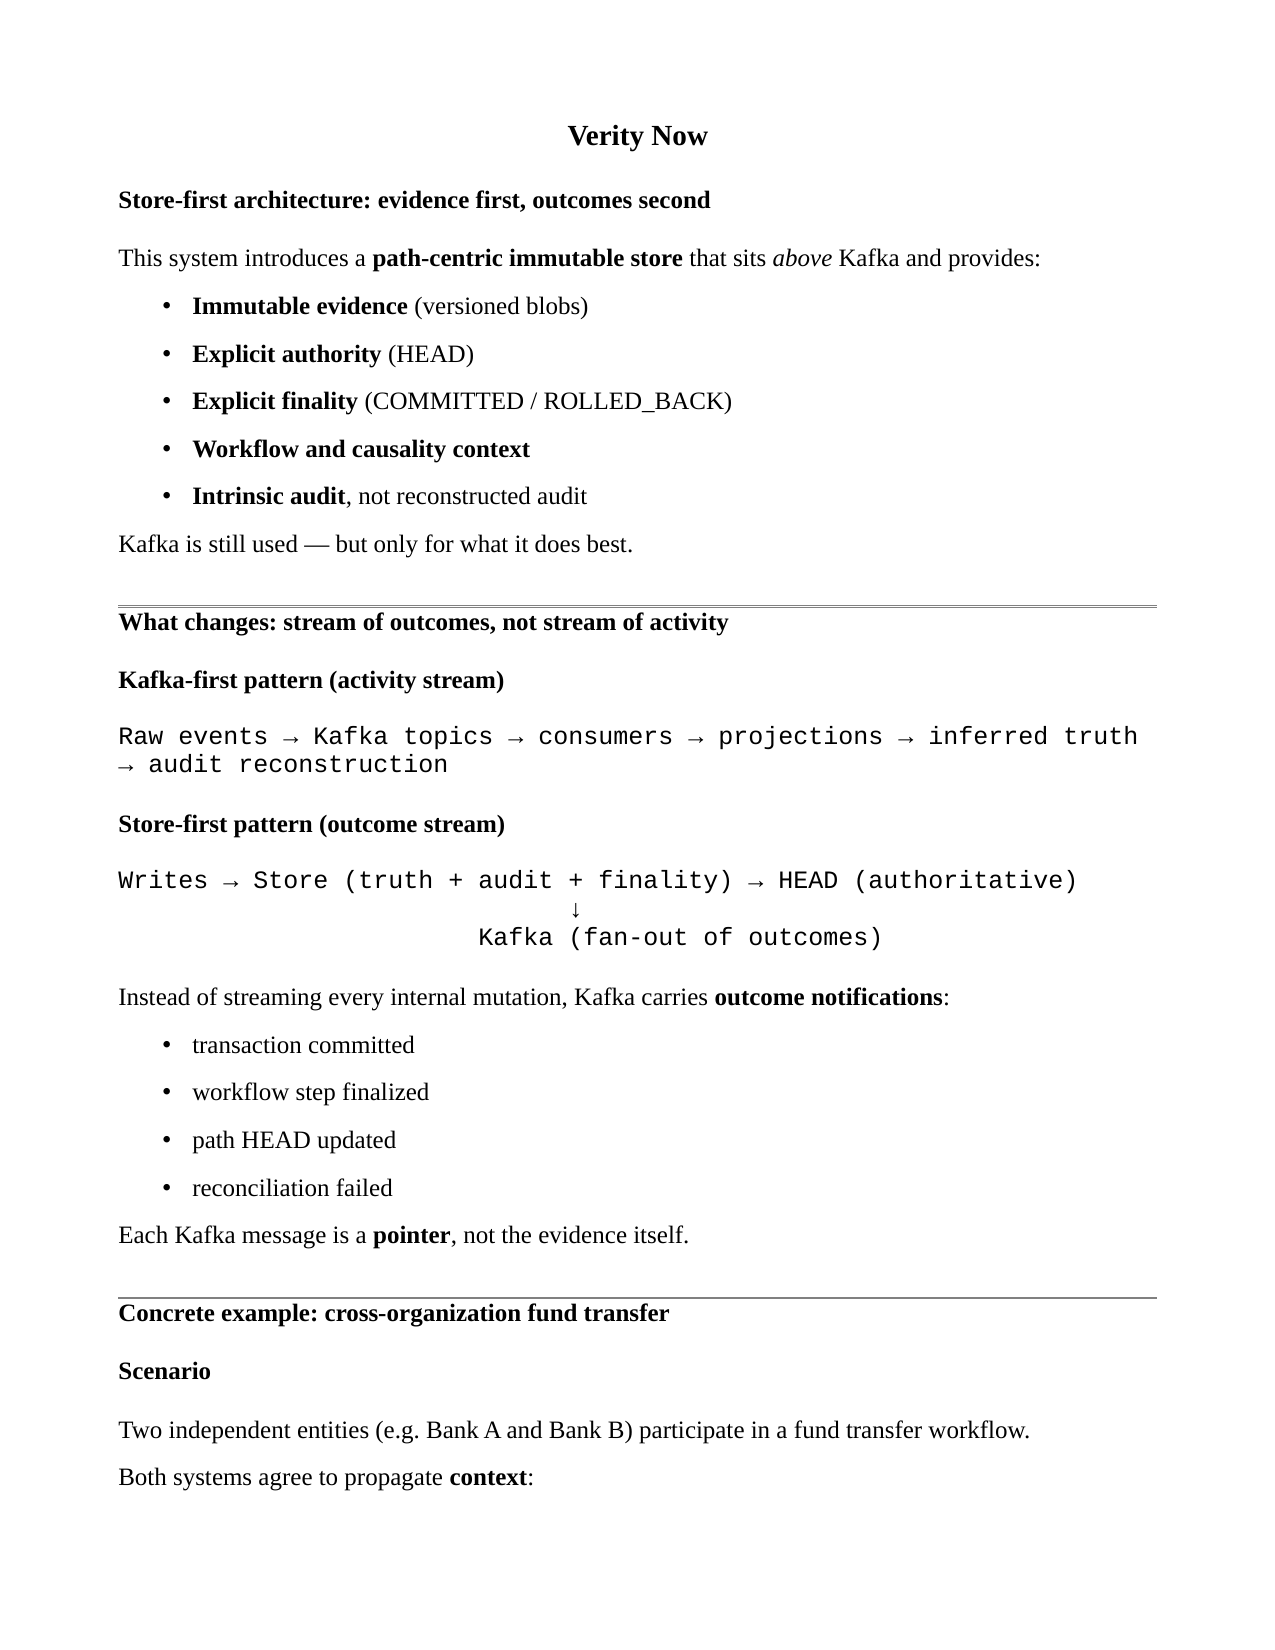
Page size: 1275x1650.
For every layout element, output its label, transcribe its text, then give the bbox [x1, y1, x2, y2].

list Explicit finality (COMMITTED / ROLLED_BACK) [162, 386, 1157, 415]
subtitle Concrete example: cross-organization fund transfer [118, 1299, 1157, 1327]
subtitle Kafka-first pattern (activity stream) [118, 665, 1157, 694]
list Immutable evidence (versioned blobs) [162, 291, 1157, 320]
text Each Kafka message is a pointer, not the evidence itself. [118, 1220, 1157, 1249]
list workflow step finalized [162, 1077, 1157, 1106]
list transaction committed [162, 1030, 1157, 1059]
list Intrinsic audit, not reconstructed audit [162, 481, 1157, 510]
list path HEAD updated [162, 1125, 1157, 1154]
text Instead of streaming every internal mutation, Kafka carries outcome notifications: [118, 982, 1157, 1011]
subtitle Store-first architecture: evidence first, outcomes second [118, 185, 1157, 214]
text Writes → Store (truth + audit + finality) → HEAD (authoritative) [118, 868, 1157, 896]
subtitle Scenario [118, 1356, 1157, 1385]
text Two independent entities (e.g. Bank A and Bank B) participate in a fund transfer workflow. [118, 1415, 1157, 1443]
text Both systems agree to propagate context: [118, 1462, 1157, 1491]
subtitle Store-first pattern (outcome stream) [118, 809, 1157, 838]
list reconciliation failed [162, 1173, 1157, 1201]
text Kafka is still used — but only for what it does best. [118, 529, 1157, 558]
list Explicit authority (HEAD) [162, 339, 1157, 367]
text This system introduces a path-centric immutable store that sits above Kafka and provides: [118, 243, 1157, 272]
subtitle What changes: stream of outcomes, not stream of activity [118, 608, 1157, 636]
list Workflow and causality context [162, 434, 1157, 463]
text Raw events → Kafka topics → consumers → projections → inferred truth → audit reconstruction [118, 723, 1157, 780]
text ↓ [118, 896, 1157, 924]
text Kafka (fan-out of outcomes) [118, 924, 1157, 953]
